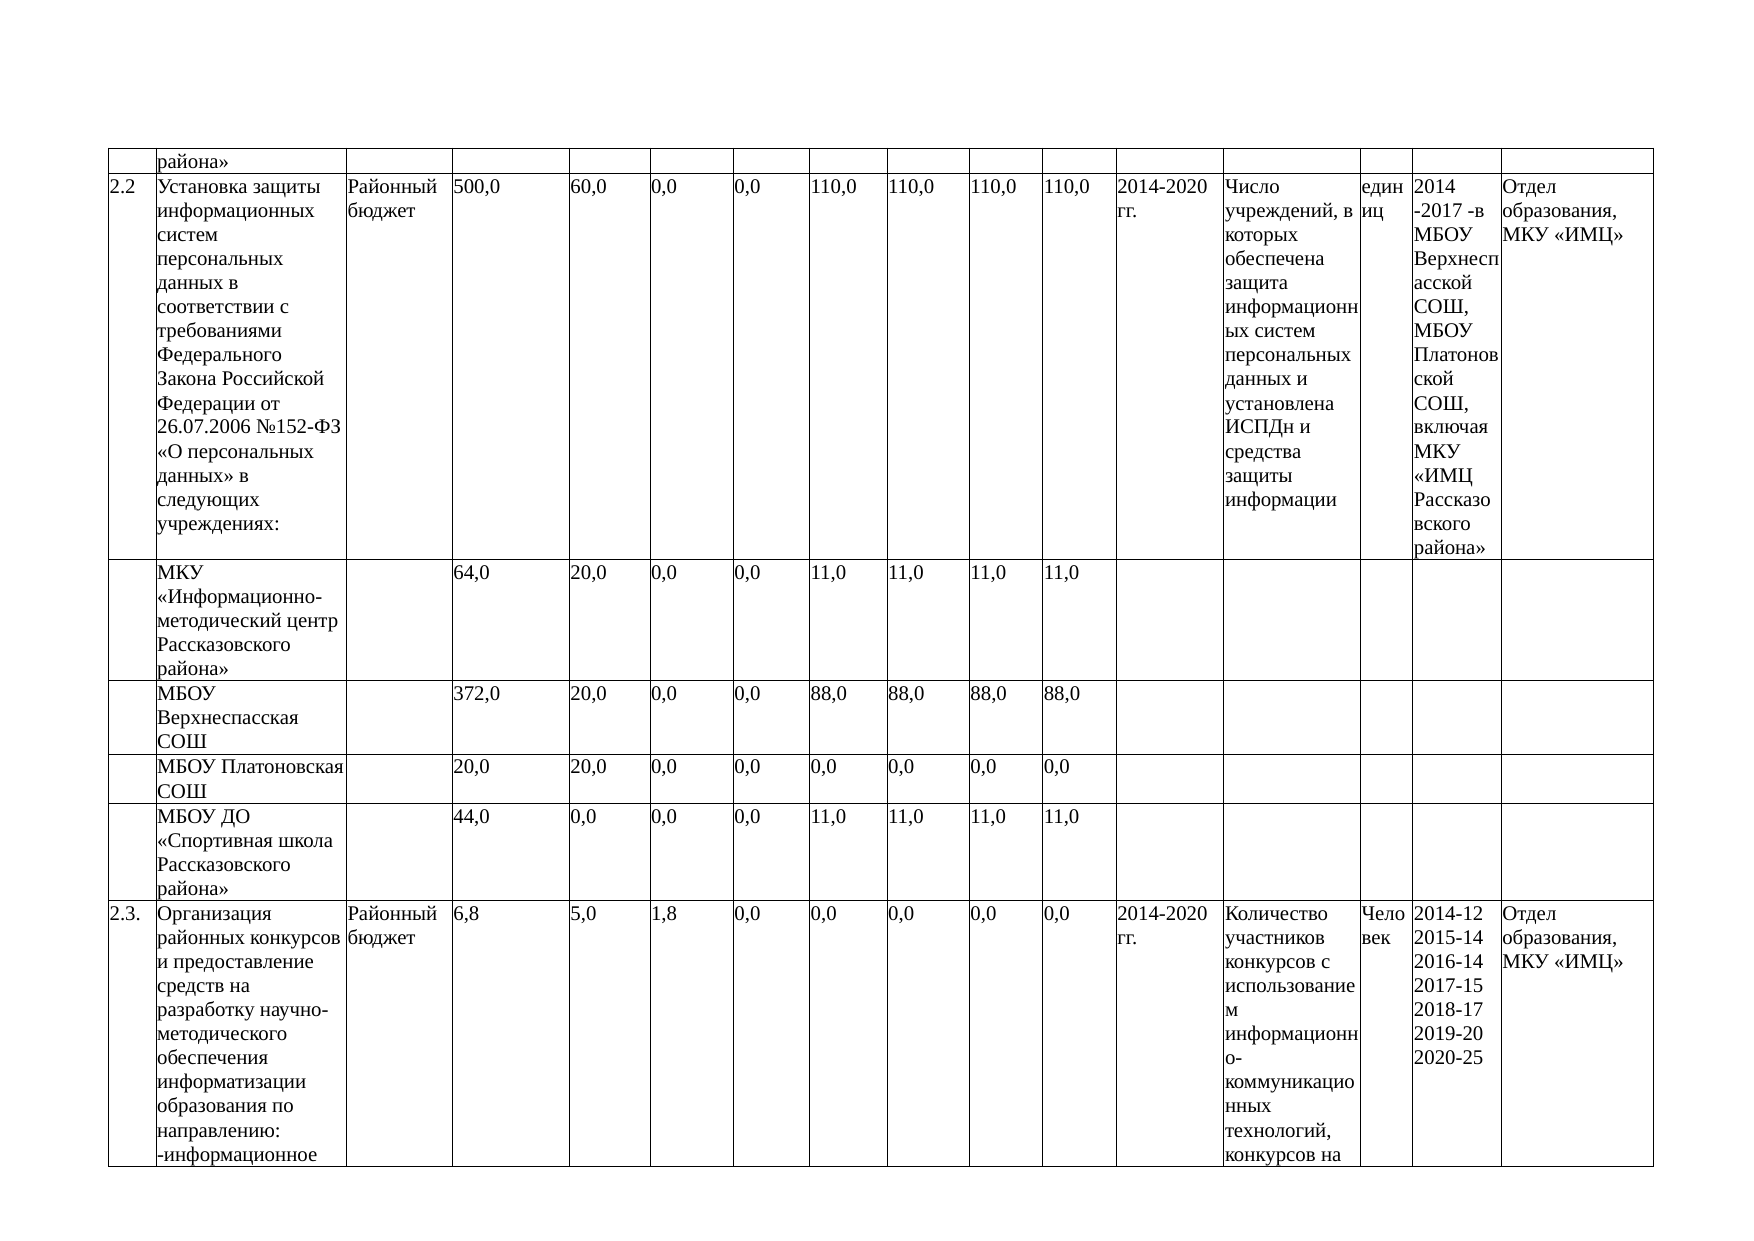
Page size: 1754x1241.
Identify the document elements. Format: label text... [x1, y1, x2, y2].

table_cell МБОУ ДО «Спортивная школа Рассказовского района» [157, 804, 346, 900]
table_cell 60,0 [570, 174, 650, 559]
table_cell Отдел образования, МКУ «ИМЦ» [1502, 901, 1653, 1166]
table_cell [1361, 149, 1412, 173]
table_cell [1361, 681, 1412, 753]
table_cell 11,0 [888, 560, 969, 680]
table_cell [1224, 755, 1360, 803]
table_cell 1,8 [651, 901, 733, 1166]
table_cell [1658, 148, 1754, 173]
table_cell Отдел образования, МКУ «ИМЦ» [1502, 174, 1653, 559]
table_cell [1361, 755, 1412, 803]
table_cell 0,0 [970, 901, 1042, 1166]
table_cell 6,8 [453, 901, 569, 1166]
table_cell 44,0 [453, 804, 569, 900]
table_cell [109, 681, 156, 753]
table_cell Районный бюджет [347, 174, 452, 559]
table_cell 11,0 [888, 804, 969, 900]
table_cell [1224, 804, 1360, 900]
table_cell [75, 559, 108, 680]
table_cell МБОУ Платоновская СОШ [157, 755, 346, 803]
table_cell 11,0 [970, 804, 1042, 900]
table_cell [1654, 754, 1658, 803]
table_cell [1117, 681, 1223, 753]
table_cell [109, 149, 156, 173]
table_cell 20,0 [570, 755, 650, 803]
table_cell [570, 149, 650, 173]
table_cell 0,0 [810, 901, 887, 1166]
table_cell [1502, 560, 1653, 680]
table_cell 11,0 [1043, 804, 1116, 900]
table_cell [1117, 149, 1223, 173]
table_cell 0,0 [651, 174, 733, 559]
table_cell [347, 560, 452, 680]
table_cell 0,0 [570, 804, 650, 900]
table_cell [1117, 804, 1223, 900]
table_cell 2014-12 2015-14 2016-14 2017-15 2018-17 2019-20 2020-25 [1413, 901, 1501, 1166]
table_cell [1224, 681, 1360, 753]
table_cell [1654, 803, 1658, 900]
table_cell [1413, 560, 1501, 680]
table_cell 0,0 [651, 681, 733, 753]
table_cell 0,0 [734, 755, 809, 803]
table_cell 0,0 [1043, 901, 1116, 1166]
table_cell 88,0 [888, 681, 969, 753]
table_cell [734, 149, 809, 173]
table_cell [1413, 681, 1501, 753]
table_cell 11,0 [810, 804, 887, 900]
table_cell [1658, 754, 1754, 803]
table_cell 0,0 [651, 560, 733, 680]
table_cell 0,0 [734, 560, 809, 680]
table_cell 0,0 [888, 755, 969, 803]
table_cell 20,0 [570, 560, 650, 680]
table_cell [1654, 148, 1658, 173]
table_cell 2014-2020 гг. [1117, 901, 1223, 1166]
table_cell 0,0 [734, 804, 809, 900]
table_cell 0,0 [651, 755, 733, 803]
table_cell 0,0 [734, 174, 809, 559]
table_cell 11,0 [810, 560, 887, 680]
table_cell [1654, 680, 1658, 753]
table_cell [75, 803, 108, 900]
table_cell [1658, 173, 1754, 559]
table_cell [1413, 755, 1501, 803]
table_cell [75, 754, 108, 803]
table_cell 11,0 [970, 560, 1042, 680]
table_cell [75, 900, 108, 1166]
table_cell 2014-2020 гг. [1117, 174, 1223, 559]
table_cell [347, 755, 452, 803]
table_cell единиц [1361, 174, 1412, 559]
table_cell 11,0 [1043, 560, 1116, 680]
table_cell 20,0 [453, 755, 569, 803]
table_cell Установка защиты информационных систем персональных данных в соответствии с требованиями Федерального Закона Российской Федерации от 26.07.2006 №152-ФЗ «О персональных данных» в следующих учреждениях: [157, 174, 346, 559]
table_cell 110,0 [1043, 174, 1116, 559]
table_cell [1502, 681, 1653, 753]
table_cell [1654, 173, 1658, 559]
table_cell 110,0 [970, 174, 1042, 559]
table_cell [1043, 149, 1116, 173]
table_cell [1654, 559, 1658, 680]
table_cell [1654, 900, 1658, 1166]
table_cell района» [157, 149, 346, 173]
table_cell [109, 804, 156, 900]
table_cell [109, 755, 156, 803]
table_cell 2.3. [109, 901, 156, 1166]
table_cell 0,0 [888, 901, 969, 1166]
table_cell [970, 149, 1042, 173]
table_cell [109, 560, 156, 680]
table_cell [1413, 149, 1501, 173]
table_cell [1224, 560, 1360, 680]
table_cell [1658, 803, 1754, 900]
table_cell 88,0 [1043, 681, 1116, 753]
table_cell Организация районных конкурсов и предоставление средств на разработку научно-методического обеспечения информатизации образования по направлению: -информационное [157, 901, 346, 1166]
table_cell [347, 804, 452, 900]
table_cell 110,0 [810, 174, 887, 559]
table_cell [1658, 559, 1754, 680]
table_cell [1117, 755, 1223, 803]
table_cell [1361, 560, 1412, 680]
table_cell 0,0 [734, 901, 809, 1166]
table_cell 2.2 [109, 174, 156, 559]
table_cell 110,0 [888, 174, 969, 559]
table_cell [453, 149, 569, 173]
table_cell [75, 173, 108, 559]
table_cell 64,0 [453, 560, 569, 680]
table_cell [347, 149, 452, 173]
table_cell 0,0 [970, 755, 1042, 803]
table_cell Человек [1361, 901, 1412, 1166]
table_cell [75, 148, 108, 173]
table_cell 372,0 [453, 681, 569, 753]
table_cell [1413, 804, 1501, 900]
table_cell 0,0 [1043, 755, 1116, 803]
table_cell [1502, 755, 1653, 803]
table_cell [1658, 680, 1754, 753]
table_cell [75, 680, 108, 753]
table_cell МКУ «Информационно-методический центр Рассказовского района» [157, 560, 346, 680]
table_cell 20,0 [570, 681, 650, 753]
table_cell 88,0 [810, 681, 887, 753]
table_cell [1117, 560, 1223, 680]
table_cell [651, 149, 733, 173]
table_cell [1658, 900, 1754, 1166]
table_cell Количество участников конкурсов с использованием информационно-коммуникационных технологий, конкурсов на [1224, 901, 1360, 1166]
table_cell [1502, 804, 1653, 900]
table_cell МБОУ Верхнеспасская СОШ [157, 681, 346, 753]
table_cell 2014 -2017 -в МБОУ Верхнеспасской СОШ, МБОУ Платоновской СОШ, включая МКУ «ИМЦ Рассказовского района» [1413, 174, 1501, 559]
table_cell 0,0 [810, 755, 887, 803]
table_cell 0,0 [651, 804, 733, 900]
table_cell [888, 149, 969, 173]
table_cell Районный бюджет [347, 901, 452, 1166]
table_cell Число учреждений, в которых обеспечена защита информационных систем персональных данных и установлена ИСПДн и средства защиты информации [1224, 174, 1360, 559]
table_cell [347, 681, 452, 753]
table_cell [810, 149, 887, 173]
table_cell [1502, 149, 1653, 173]
table_cell 0,0 [734, 681, 809, 753]
table_cell [1361, 804, 1412, 900]
table_cell 5,0 [570, 901, 650, 1166]
table_cell [1224, 149, 1360, 173]
table_cell 500,0 [453, 174, 569, 559]
table_cell 88,0 [970, 681, 1042, 753]
